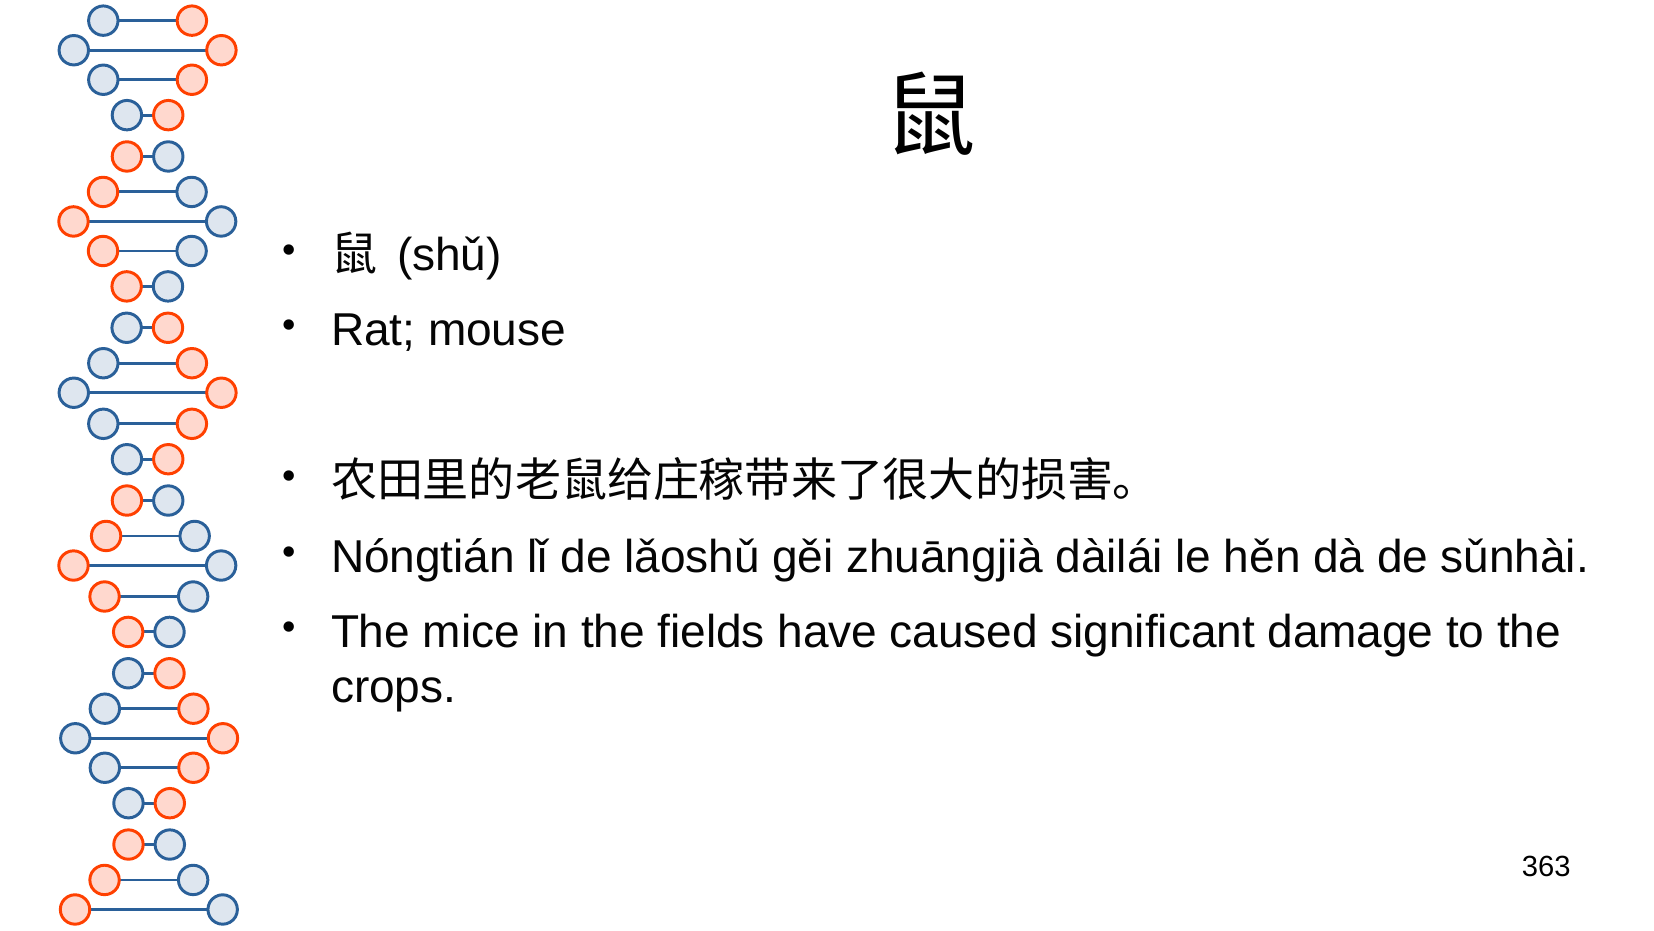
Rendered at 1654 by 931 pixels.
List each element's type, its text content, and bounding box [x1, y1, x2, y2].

title 鼠 [265, 35, 1595, 189]
list 鼠 (shǔ) Rat; mouse 农田里的老鼠给庄稼带来了很大的损害。 Nóngtián lǐ de lǎoshǔ gěi zhuāngjià dàilái le hěn dà de sǔnhài. The mice in the fields have caused significant damage to the crops. [265, 224, 1595, 764]
